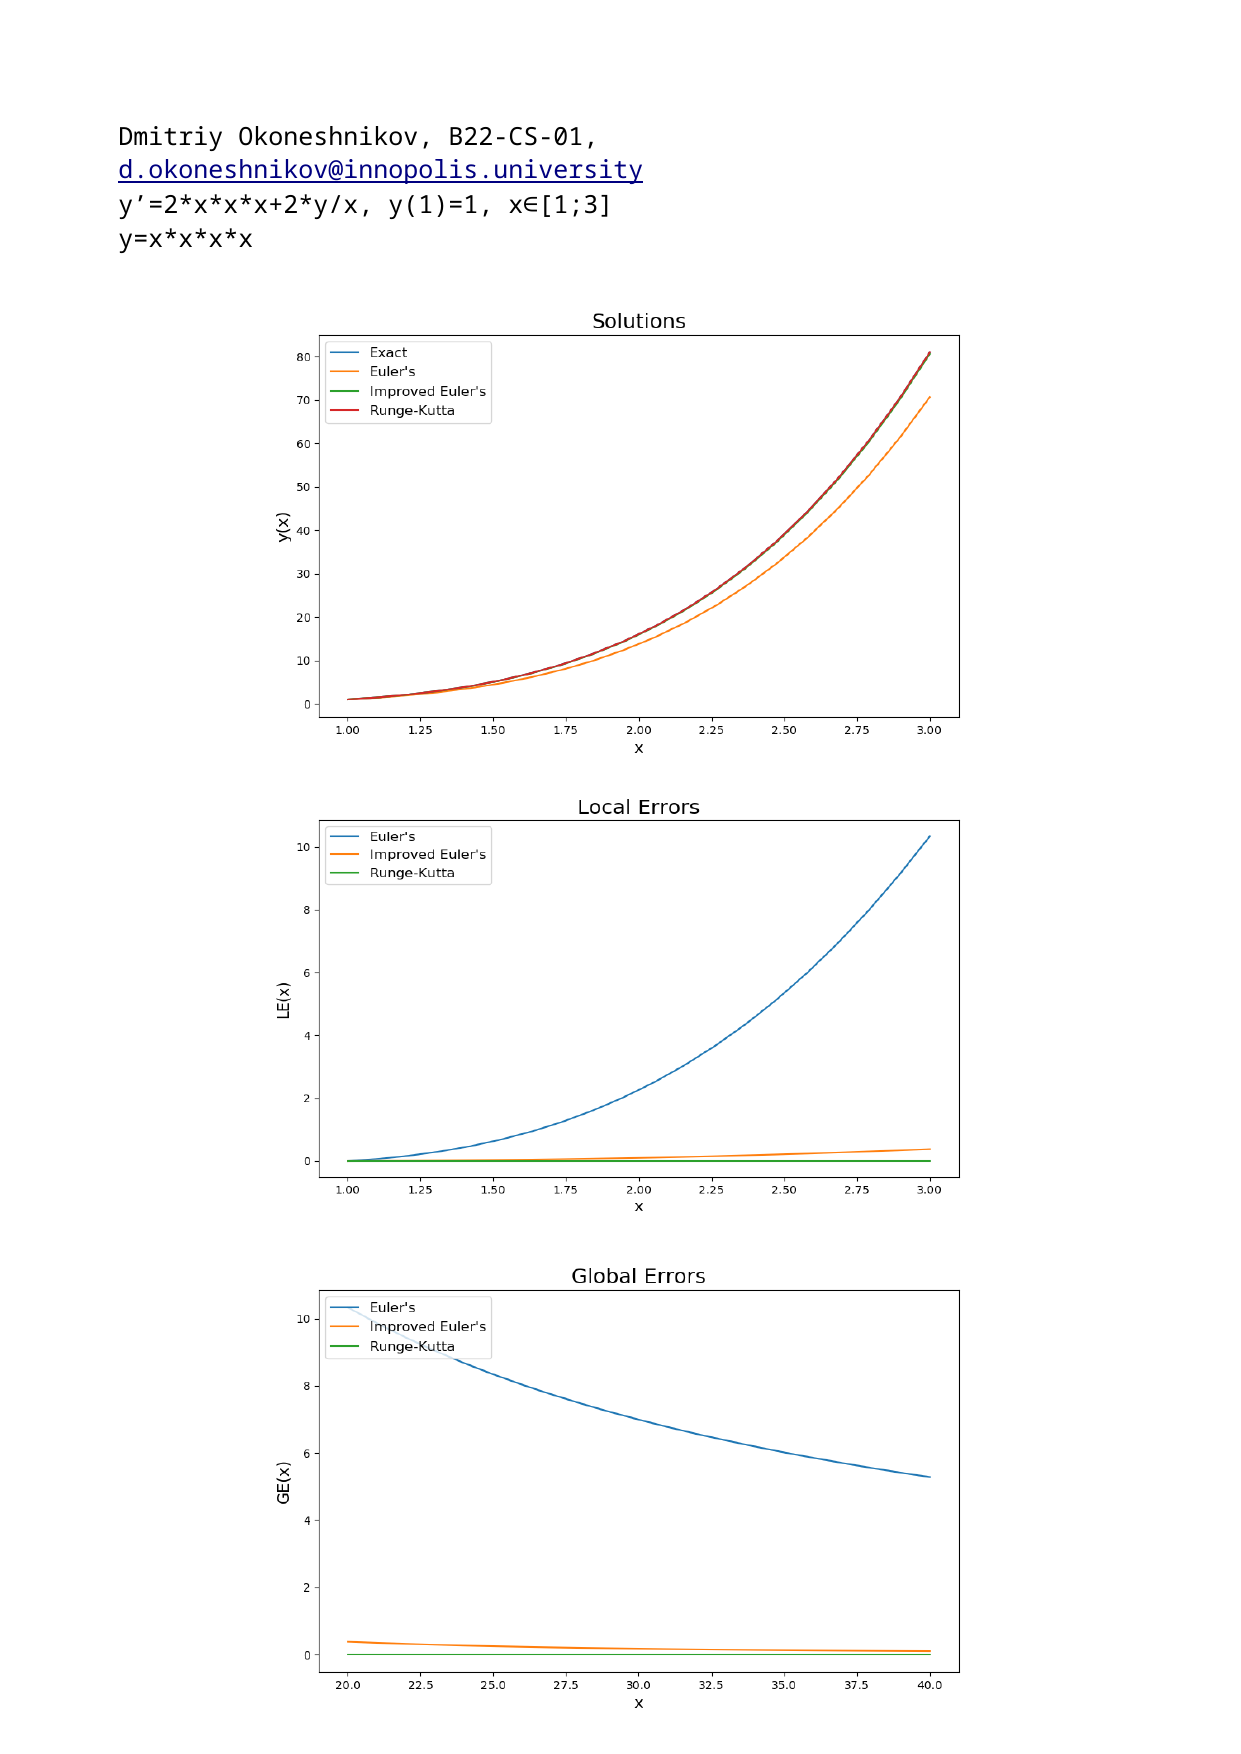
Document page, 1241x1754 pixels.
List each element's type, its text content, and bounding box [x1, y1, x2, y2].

picture [215, 275, 1041, 1228]
text y=x*x*x*x [118, 220, 1122, 254]
text Dmitriy Okoneshnikov, B22-CS-01, d.okoneshnikov@innopolis.university [118, 118, 1122, 186]
text y’=2*x*x*x+2*y/x, y(1)=1, x∈[1;3] [118, 186, 1122, 220]
picture [215, 1230, 1041, 1726]
